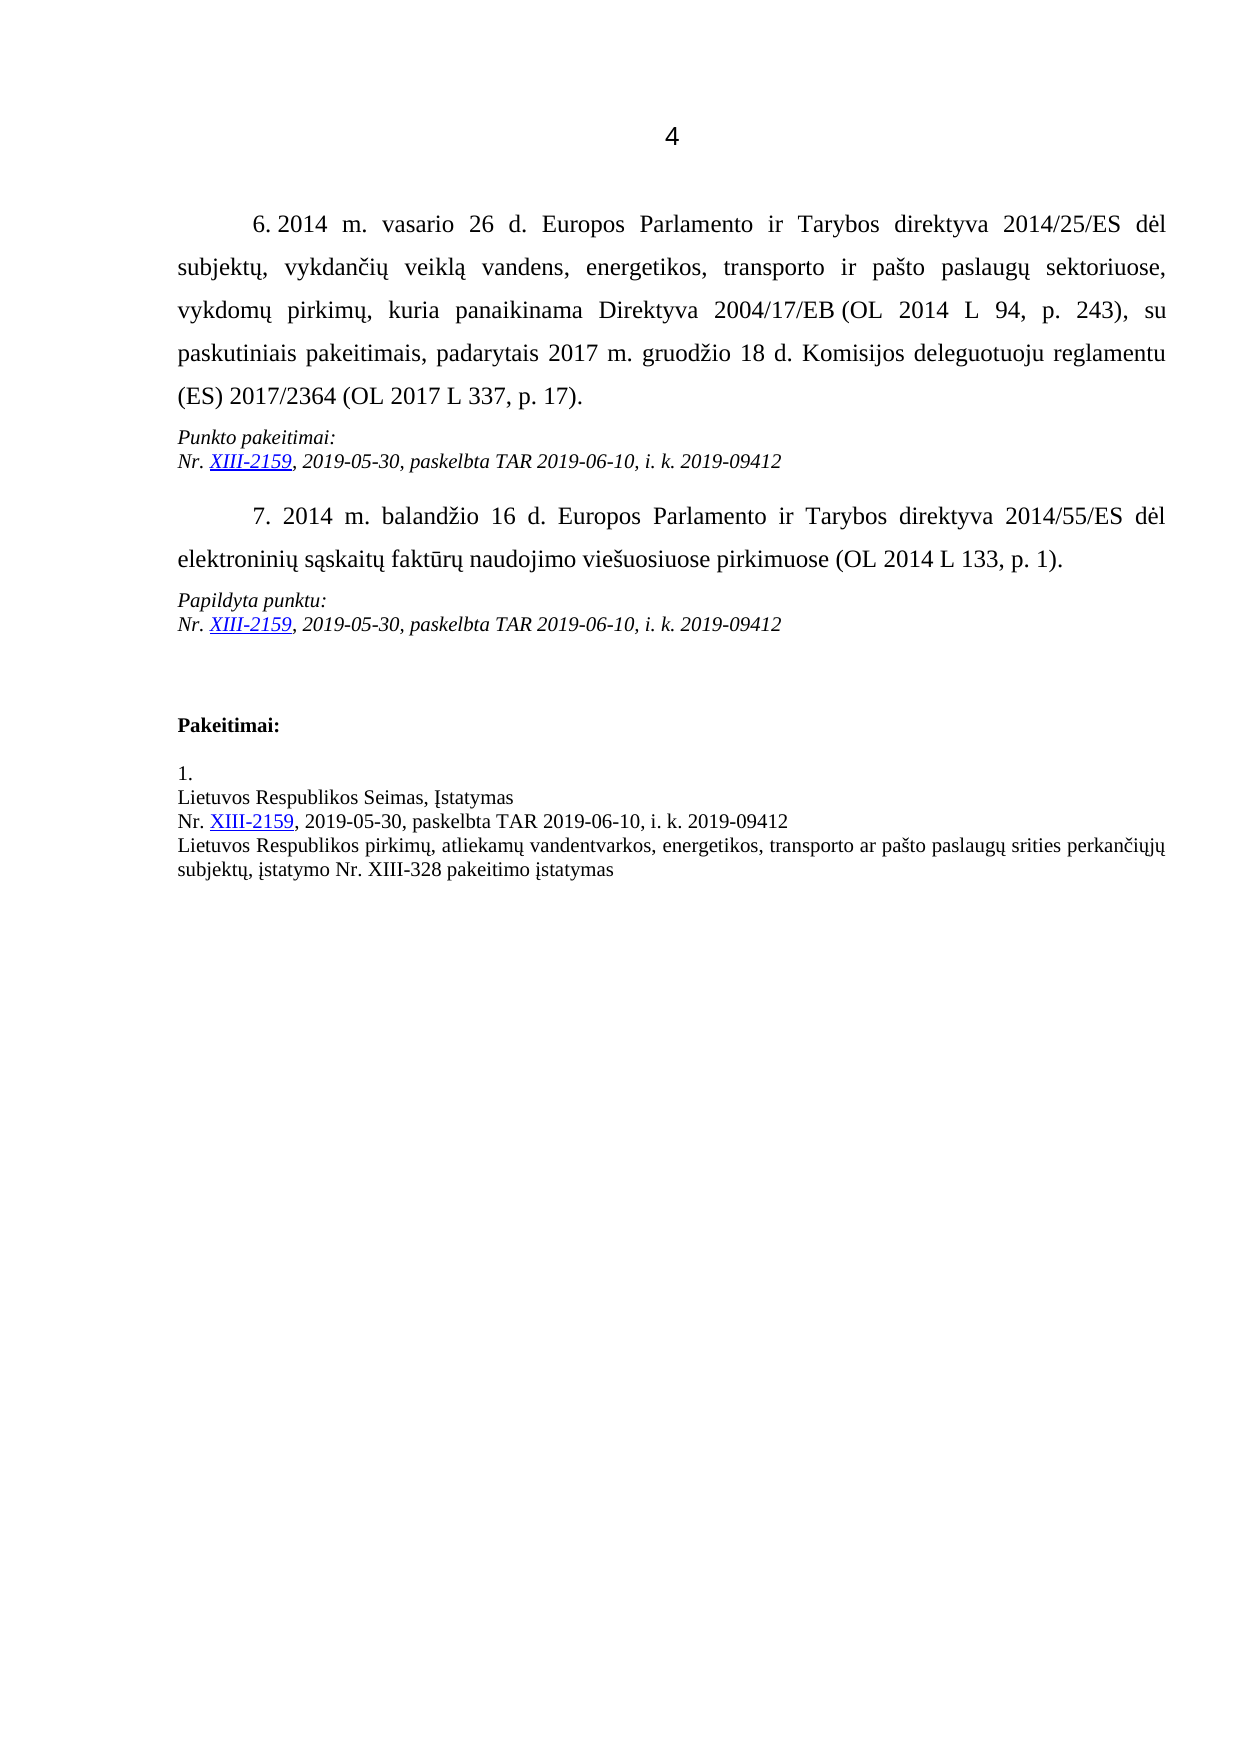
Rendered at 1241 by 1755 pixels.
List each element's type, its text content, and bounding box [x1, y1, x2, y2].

text 6. 2014 m. vasario 26 d. Europos Parlamento ir Tarybos direktyva 2014/25/ES dėl subjektų, vykdančių veiklą vandens, energetikos, transporto ir pašto paslaugų sektoriuose, vykdomų pirkimų, kuria panaikinama Direktyva 2004/17/EB (OL 2014 L 94, p. 243), su paskutiniais pakeitimais, padarytais 2017 m. gruodžio 18 d. Komisijos deleguotuoju reglamentu (ES) 2017/2364 (OL 2017 L 337, p. 17). [177, 209, 1167, 410]
text Lietuvos Respublikos Seimas, Įstatymas [177, 785, 1167, 809]
text Papildyta punktu: [177, 588, 1167, 612]
text 7. 2014 m. balandžio 16 d. Europos Parlamento ir Tarybos direktyva 2014/55/ES dėl elektroninių sąskaitų faktūrų naudojimo viešuosiuose pirkimuose (OL 2014 L 133, p. 1). [177, 501, 1167, 573]
text Nr. XIII-2159, 2019-05-30, paskelbta TAR 2019-06-10, i. k. 2019-09412 [177, 449, 1167, 473]
text Nr. XIII-2159, 2019-05-30, paskelbta TAR 2019-06-10, i. k. 2019-09412 [177, 809, 1167, 833]
text Pakeitimai: [177, 713, 1167, 737]
text Nr. XIII-2159, 2019-05-30, paskelbta TAR 2019-06-10, i. k. 2019-09412 [177, 612, 1167, 636]
text Lietuvos Respublikos pirkimų, atliekamų vandentvarkos, energetikos, transporto ar pašto paslaugų srities perkančiųjų subjektų, įstatymo Nr. XIII-328 pakeitimo įstatymas [177, 833, 1167, 881]
text 1. [177, 761, 1167, 785]
text Punkto pakeitimai: [177, 424, 1167, 449]
